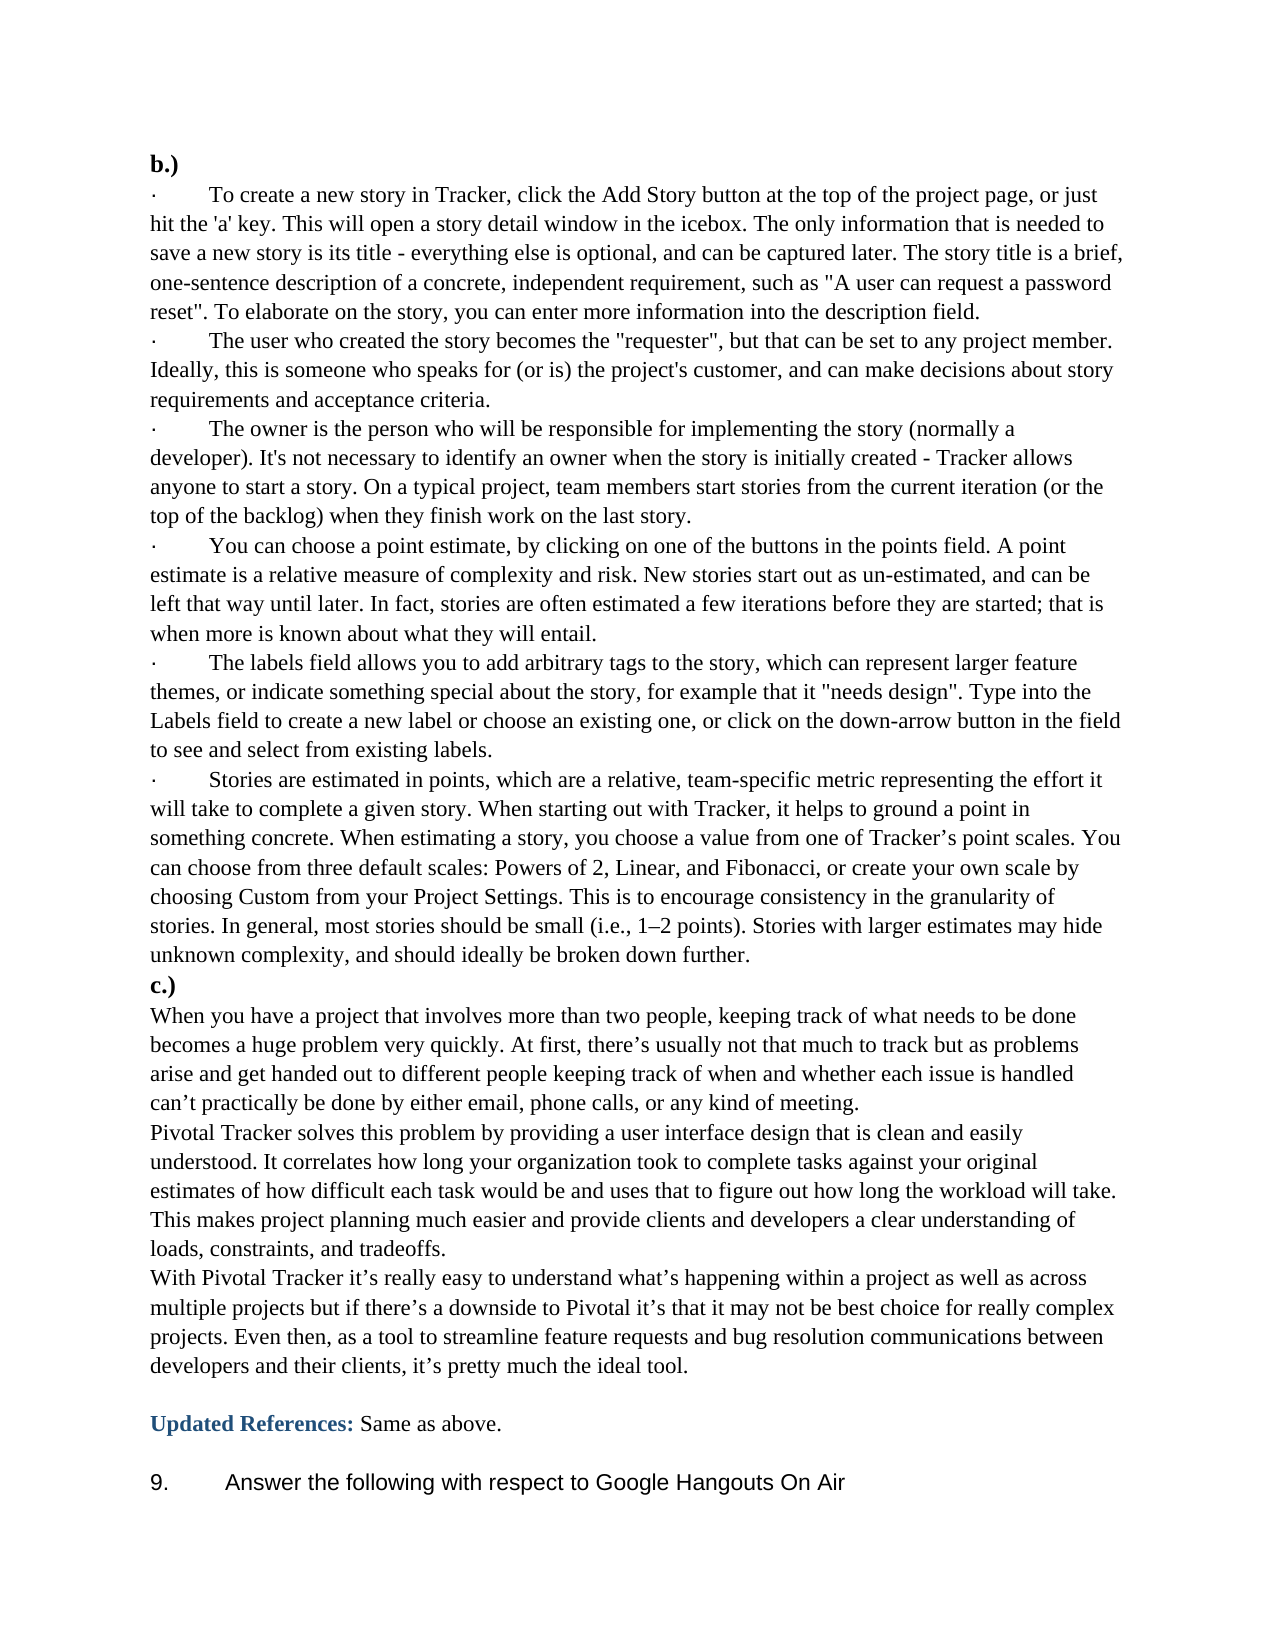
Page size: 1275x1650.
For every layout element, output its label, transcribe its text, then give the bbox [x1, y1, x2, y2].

text · Stories are estimated in points, which are a relative, team-specific metric representing the effort it will take to complete a given story. When starting out with Tracker, it helps to ground a point in something concrete. When estimating a story, you choose a value from one of Tracker’s point scales. You can choose from three default scales: Powers of 2, Linear, and Fibonacci, or create your own scale by choosing Custom from your Project Settings. This is to encourage consistency in the granularity of stories. In general, most stories should be small (i.e., 1–2 points). Stories with larger estimates may hide unknown complexity, and should ideally be broken down further. [150, 767, 1125, 967]
text With Pivotal Tracker it’s really easy to understand what’s happening within a project as well as across multiple projects but if there’s a downside to Pivotal it’s that it may not be best choice for really complex projects. Even then, as a tool to streamline feature requests and bug resolution communications between developers and their clients, it’s pretty much the ideal tool. [150, 1265, 1125, 1378]
text 9. Answer the following with respect to Google Hangouts On Air [150, 1470, 1125, 1495]
text · You can choose a point estimate, by clicking on one of the buttons in the points field. A point estimate is a relative measure of complexity and risk. New stories start out as un-estimated, and can be left that way until later. In fact, stories are often estimated a few iterations before they are started; that is when more is known about what they will entail. [150, 533, 1125, 646]
text When you have a project that involves more than two people, keeping track of what needs to be done becomes a huge problem very quickly. At first, there’s usually not that much to track but as problems arise and get handed out to different people keeping track of when and whether each issue is handled can’t practically be done by either email, phone calls, or any kind of meeting. [150, 1003, 1125, 1116]
text · The user who created the story becomes the "requester", but that can be set to any project member. Ideally, this is someone who speaks for (or is) the project's customer, and can make decisions about story requirements and acceptance criteria. [150, 328, 1125, 412]
text · To create a new story in Tracker, click the Add Story button at the top of the project page, or just hit the 'a' key. This will open a story detail window in the icebox. The only information that is needed to save a new story is its title - everything else is optional, and can be captured later. The story title is a brief, one-sentence description of a concrete, independent requirement, such as "A user can request a password reset". To elaborate on the story, you can enter more information into the description field. [150, 182, 1125, 324]
text c.) [150, 971, 1125, 999]
text · The owner is the person who will be responsible for implementing the story (normally a developer). It's not necessary to identify an owner when the story is initially created - Tracker allows anyone to start a story. On a typical project, team members start stories from the current iteration (or the top of the backlog) when they finish work on the last story. [150, 416, 1125, 529]
text b.) [150, 150, 1125, 178]
text Updated References: Same as above. [150, 1411, 1125, 1437]
text Pivotal Tracker solves this problem by providing a user interface design that is clean and easily understood. It correlates how long your organization took to complete tasks against your original estimates of how difficult each task would be and uses that to figure out how long the workload will take. This makes project planning much easier and provide clients and developers a clear understanding of loads, constraints, and tradeoffs. [150, 1119, 1125, 1262]
text · The labels field allows you to add arbitrary tags to the story, which can represent larger feature themes, or indicate something special about the story, for example that it "needs design". Type into the Labels field to create a new label or choose an existing one, or click on the down-arrow button in the field to see and select from existing labels. [150, 650, 1125, 763]
